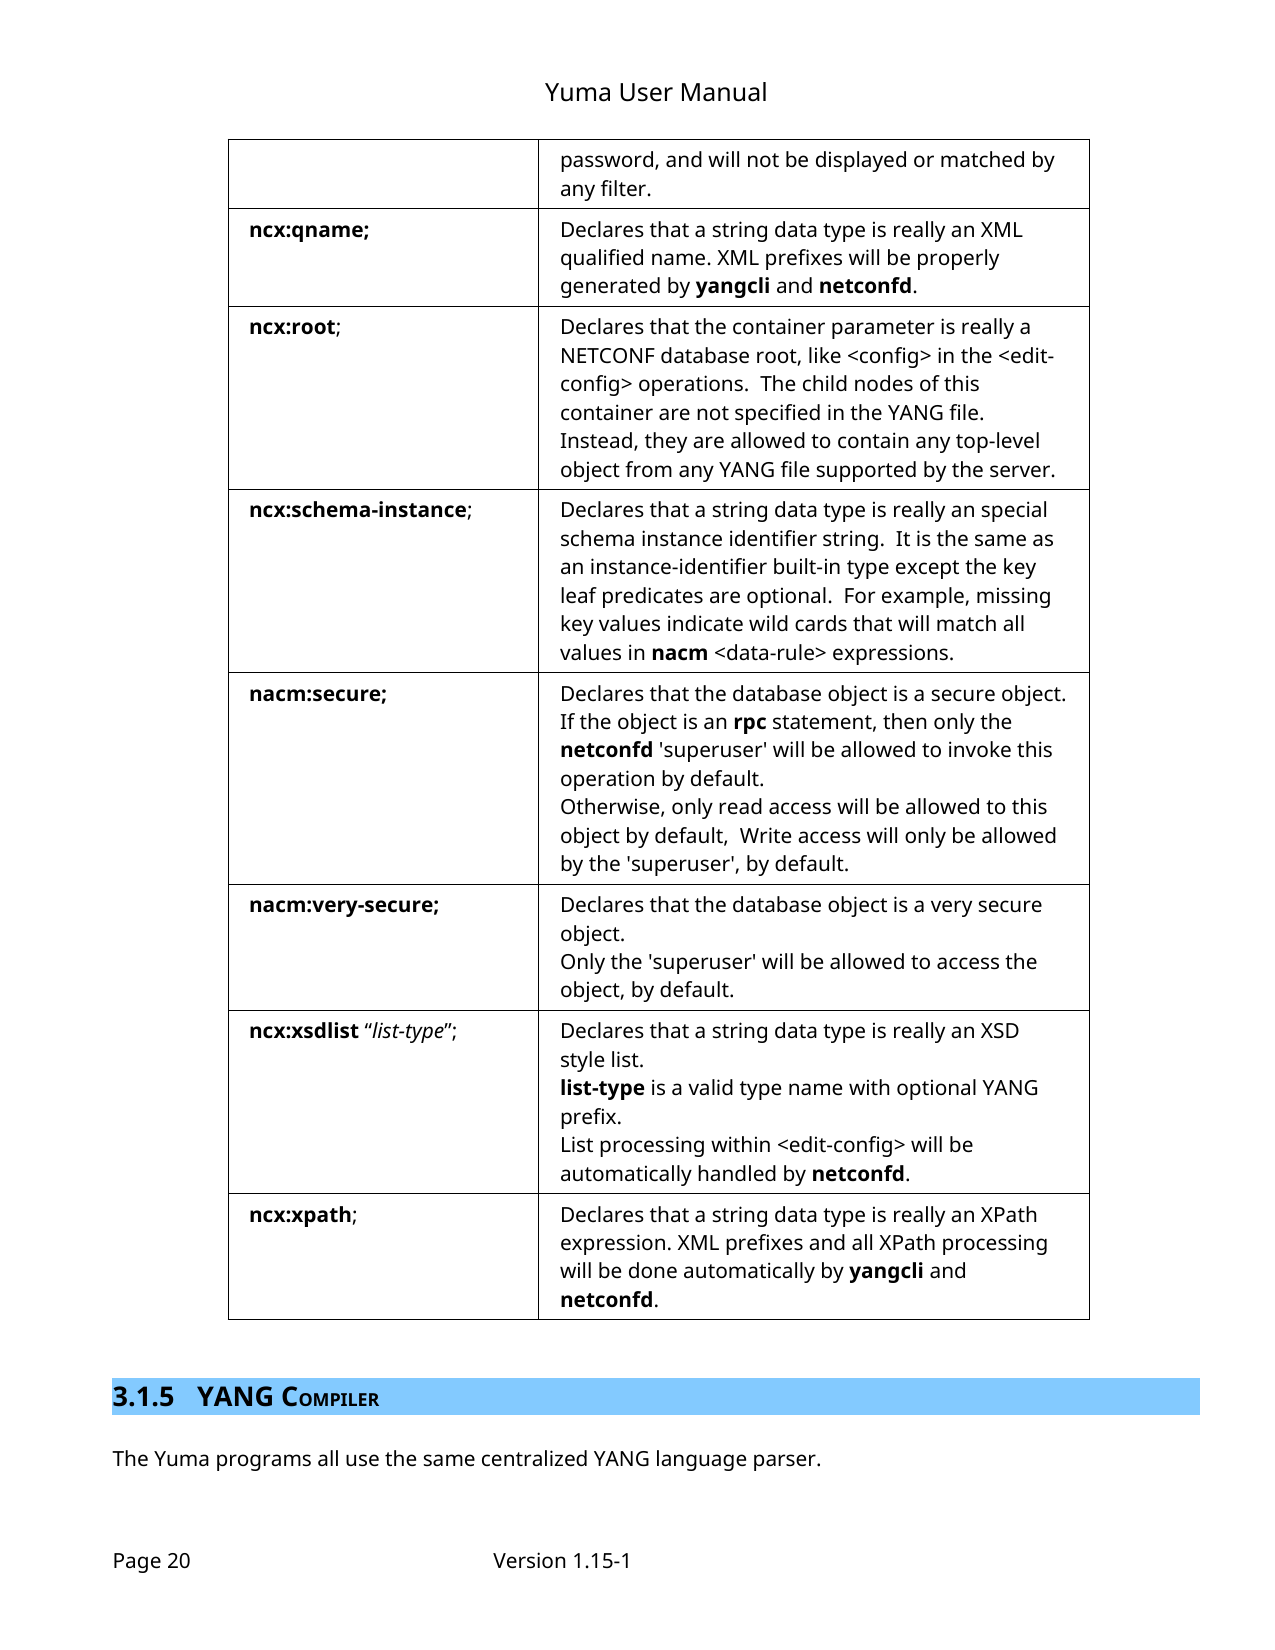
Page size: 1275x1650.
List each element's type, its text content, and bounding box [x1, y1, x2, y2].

table_cell ncx:xpath; [229, 1194, 538, 1319]
table_cell [229, 140, 538, 208]
table_cell nacm:very-secure; [229, 885, 538, 1010]
table_cell ncx:root; [229, 307, 538, 489]
subtitle YANG Compiler [112, 1378, 1200, 1415]
text The Yuma programs all use the same centralized YANG language parser. [112, 1444, 1200, 1472]
table_cell Declares that the container parameter is really a NETCONF database root, like <config> in the <edit-config> operations. The child nodes of this container are not specified in the YANG file. Instead, they are allowed to contain any top-level object from any YANG file supported by the server. [539, 307, 1089, 489]
table_cell Declares that a string data type is really an XPath expression. XML prefixes and all XPath processing will be done automatically by yangcli and netconfd. [539, 1194, 1089, 1319]
table_cell ncx:schema-instance; [229, 490, 538, 672]
table_cell Declares that the database object is a secure object. If the object is an rpc statement, then only the netconfd 'superuser' will be allowed to invoke this operation by default. Otherwise, only read access will be allowed to this object by default, Write access will only be allowed by the 'superuser', by default. [539, 673, 1089, 883]
table_cell nacm:secure; [229, 673, 538, 883]
table_cell password, and will not be displayed or matched by any filter. [539, 140, 1089, 208]
table_cell Declares that the database object is a very secure object. Only the 'superuser' will be allowed to access the object, by default. [539, 885, 1089, 1010]
table_cell ncx:qname; [229, 209, 538, 306]
table_cell Declares that a string data type is really an special schema instance identifier string. It is the same as an instance-identifier built-in type except the key leaf predicates are optional. For example, missing key values indicate wild cards that will match all values in nacm <data-rule> expressions. [539, 490, 1089, 672]
table_cell Declares that a string data type is really an XML qualified name. XML prefixes will be properly generated by yangcli and netconfd. [539, 209, 1089, 306]
table_cell ncx:xsdlist “list-type”; [229, 1011, 538, 1193]
table_cell Declares that a string data type is really an XSD style list. list-type is a valid type name with optional YANG prefix. List processing within <edit-config> will be automatically handled by netconfd. [539, 1011, 1089, 1193]
